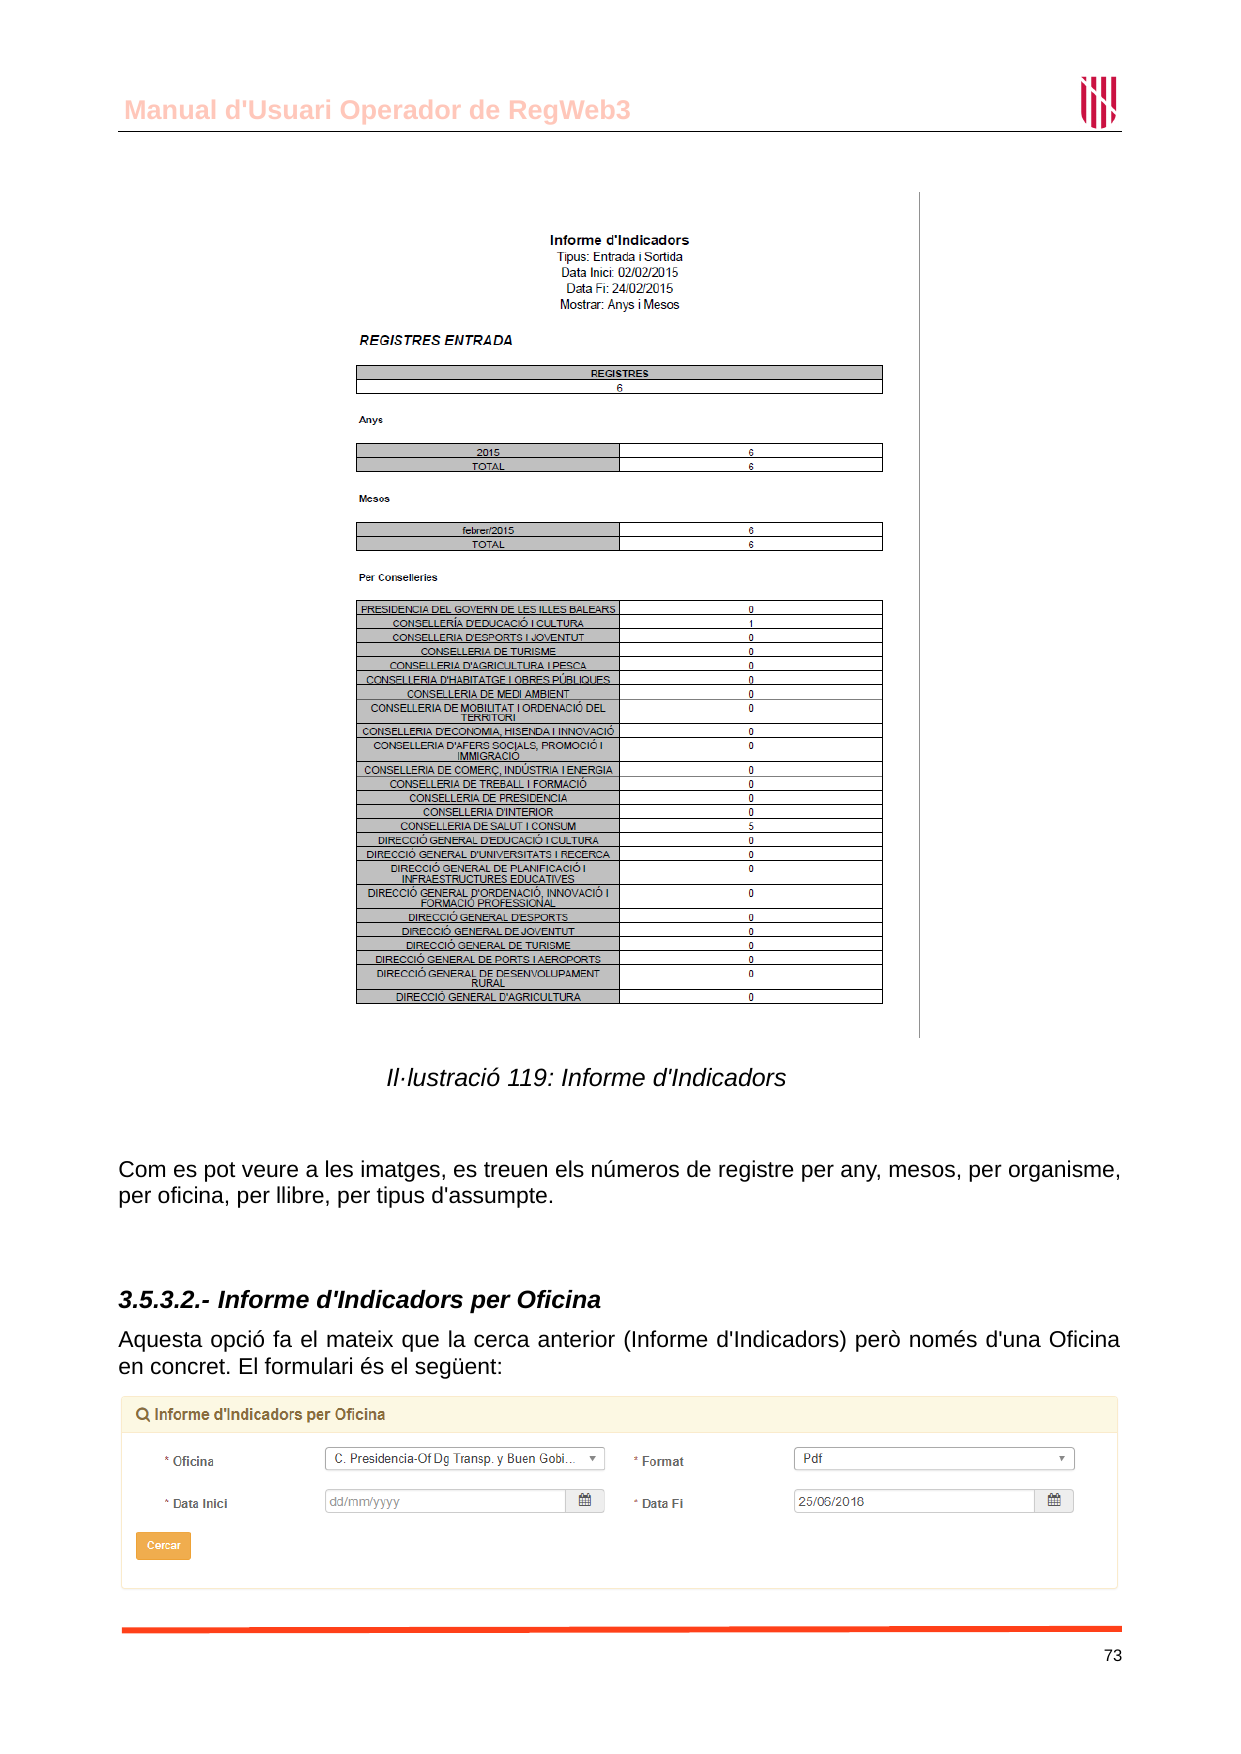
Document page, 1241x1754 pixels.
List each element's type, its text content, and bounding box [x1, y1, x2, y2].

subtitle Informe d'Indicadors per Oficina [118, 1285, 1122, 1314]
text Aquesta opció fa el mateix que la cerca anterior (Informe d'Indicadors) però només d'una Oficina en concret. El formulari és el següent: [118, 1326, 1122, 1379]
text Il·lustració 119: Informe d'Indicadors [118, 1063, 1057, 1091]
picture [320, 192, 920, 1038]
picture [118, 1391, 1123, 1595]
picture [1078, 74, 1119, 130]
text Com es pot veure a les imatges, es treuen els números de registre per any, mesos, per organisme, per oficina, per llibre, per tipus d'assumpte. [118, 1156, 1122, 1209]
